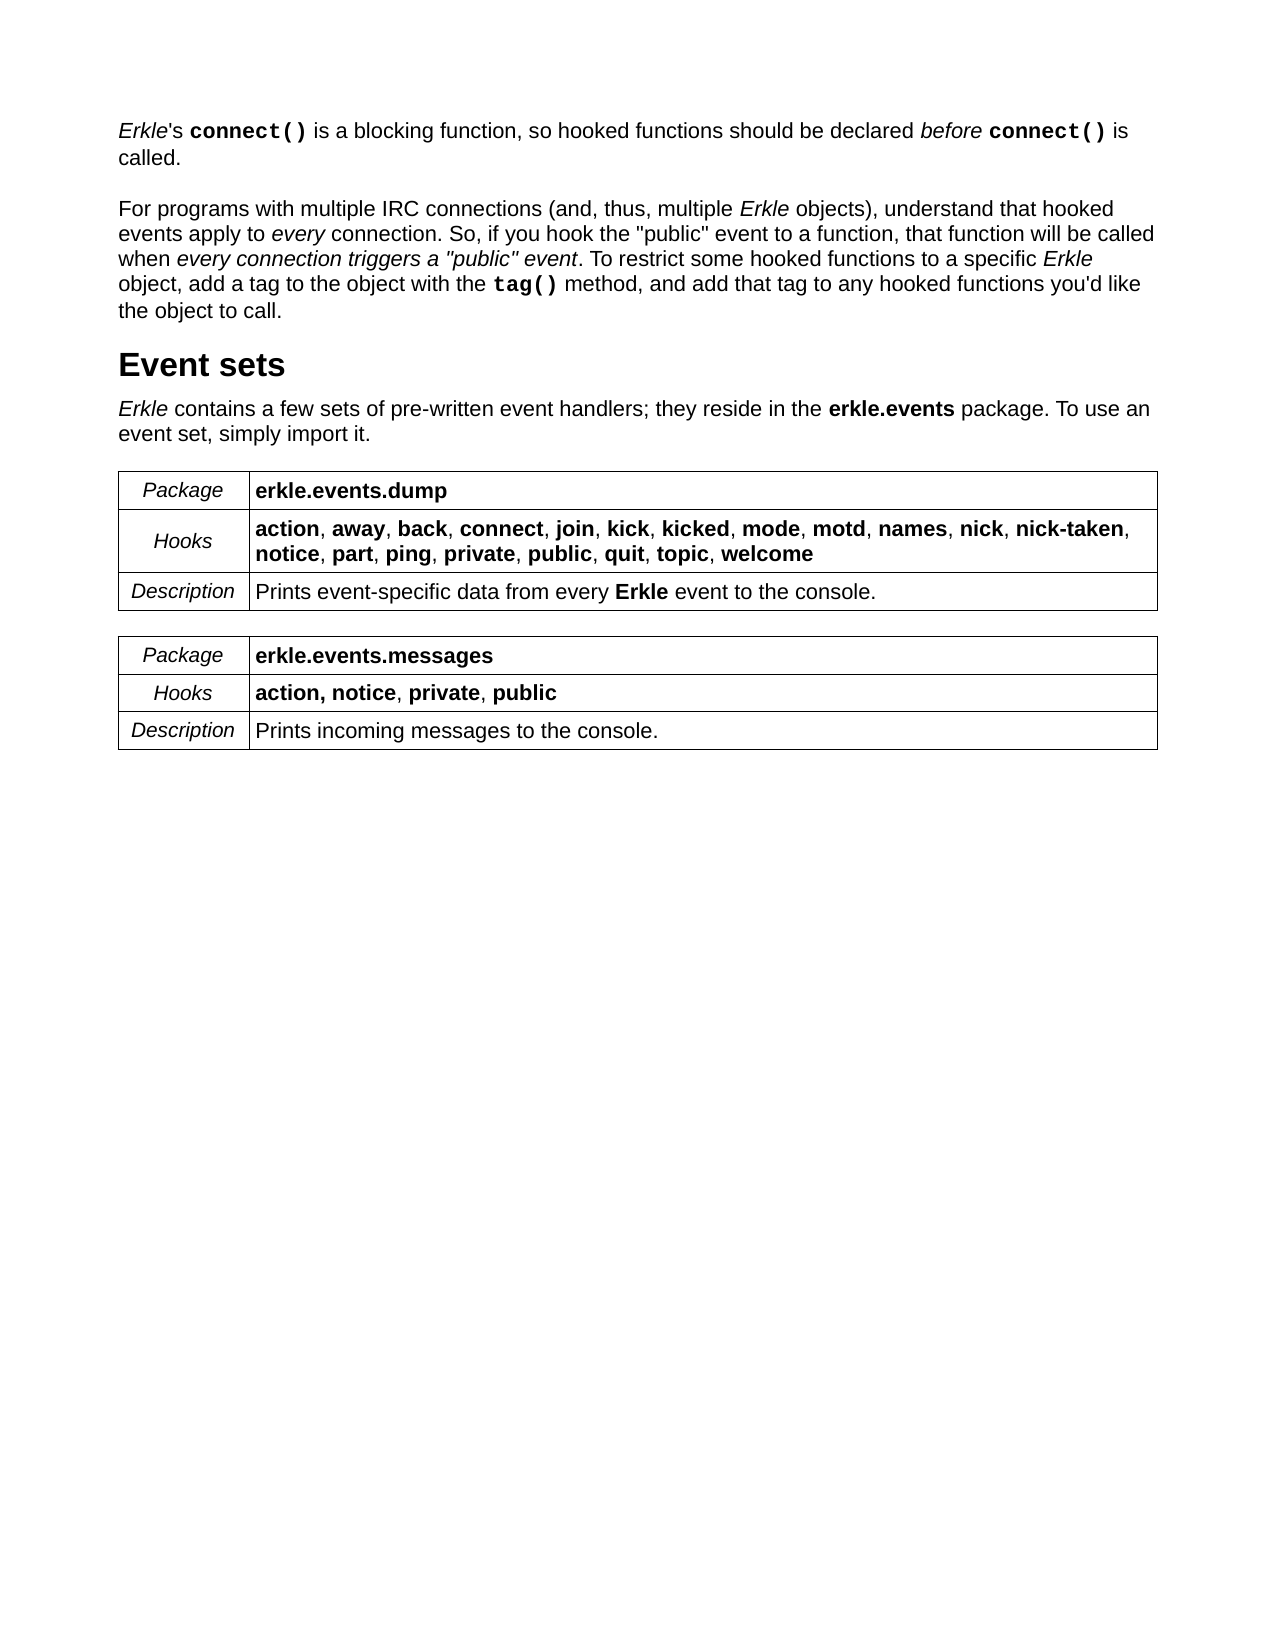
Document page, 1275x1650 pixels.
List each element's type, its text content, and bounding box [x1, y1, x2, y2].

table_header Package [119, 472, 249, 509]
table_cell action, notice, private, public [250, 675, 1157, 711]
table_cell Hooks [119, 675, 249, 711]
table_cell Prints event-specific data from every Erkle event to the console. [250, 573, 1157, 609]
table_cell Hooks [119, 510, 249, 572]
subtitle Event sets [118, 344, 1157, 383]
text For programs with multiple IRC connections (and, thus, multiple Erkle objects), understand that hooked events apply to every connection. So, if you hook the "public" event to a function, that function will be called when every connection triggers a "public" event. To restrict some hooked functions to a specific Erkle object, add a tag to the object with the tag() method, and add that tag to any hooked functions you'd like the object to call. [118, 196, 1157, 323]
table_cell Prints incoming messages to the console. [250, 712, 1157, 749]
text Erkle's connect() is a blocking function, so hooked functions should be declared before connect() is called. [118, 118, 1157, 170]
table_header erkle.events.messages [250, 637, 1157, 673]
table_header Package [119, 637, 249, 673]
table_header erkle.events.dump [250, 472, 1157, 509]
table_cell Description [119, 573, 249, 609]
table_cell action, away, back, connect, join, kick, kicked, mode, motd, names, nick, nick-taken, notice, part, ping, private, public, quit, topic, welcome [250, 510, 1157, 572]
table_cell Description [119, 712, 249, 749]
text Erkle contains a few sets of pre-written event handlers; they reside in the erkle.events package. To use an event set, simply import it. [118, 396, 1157, 446]
